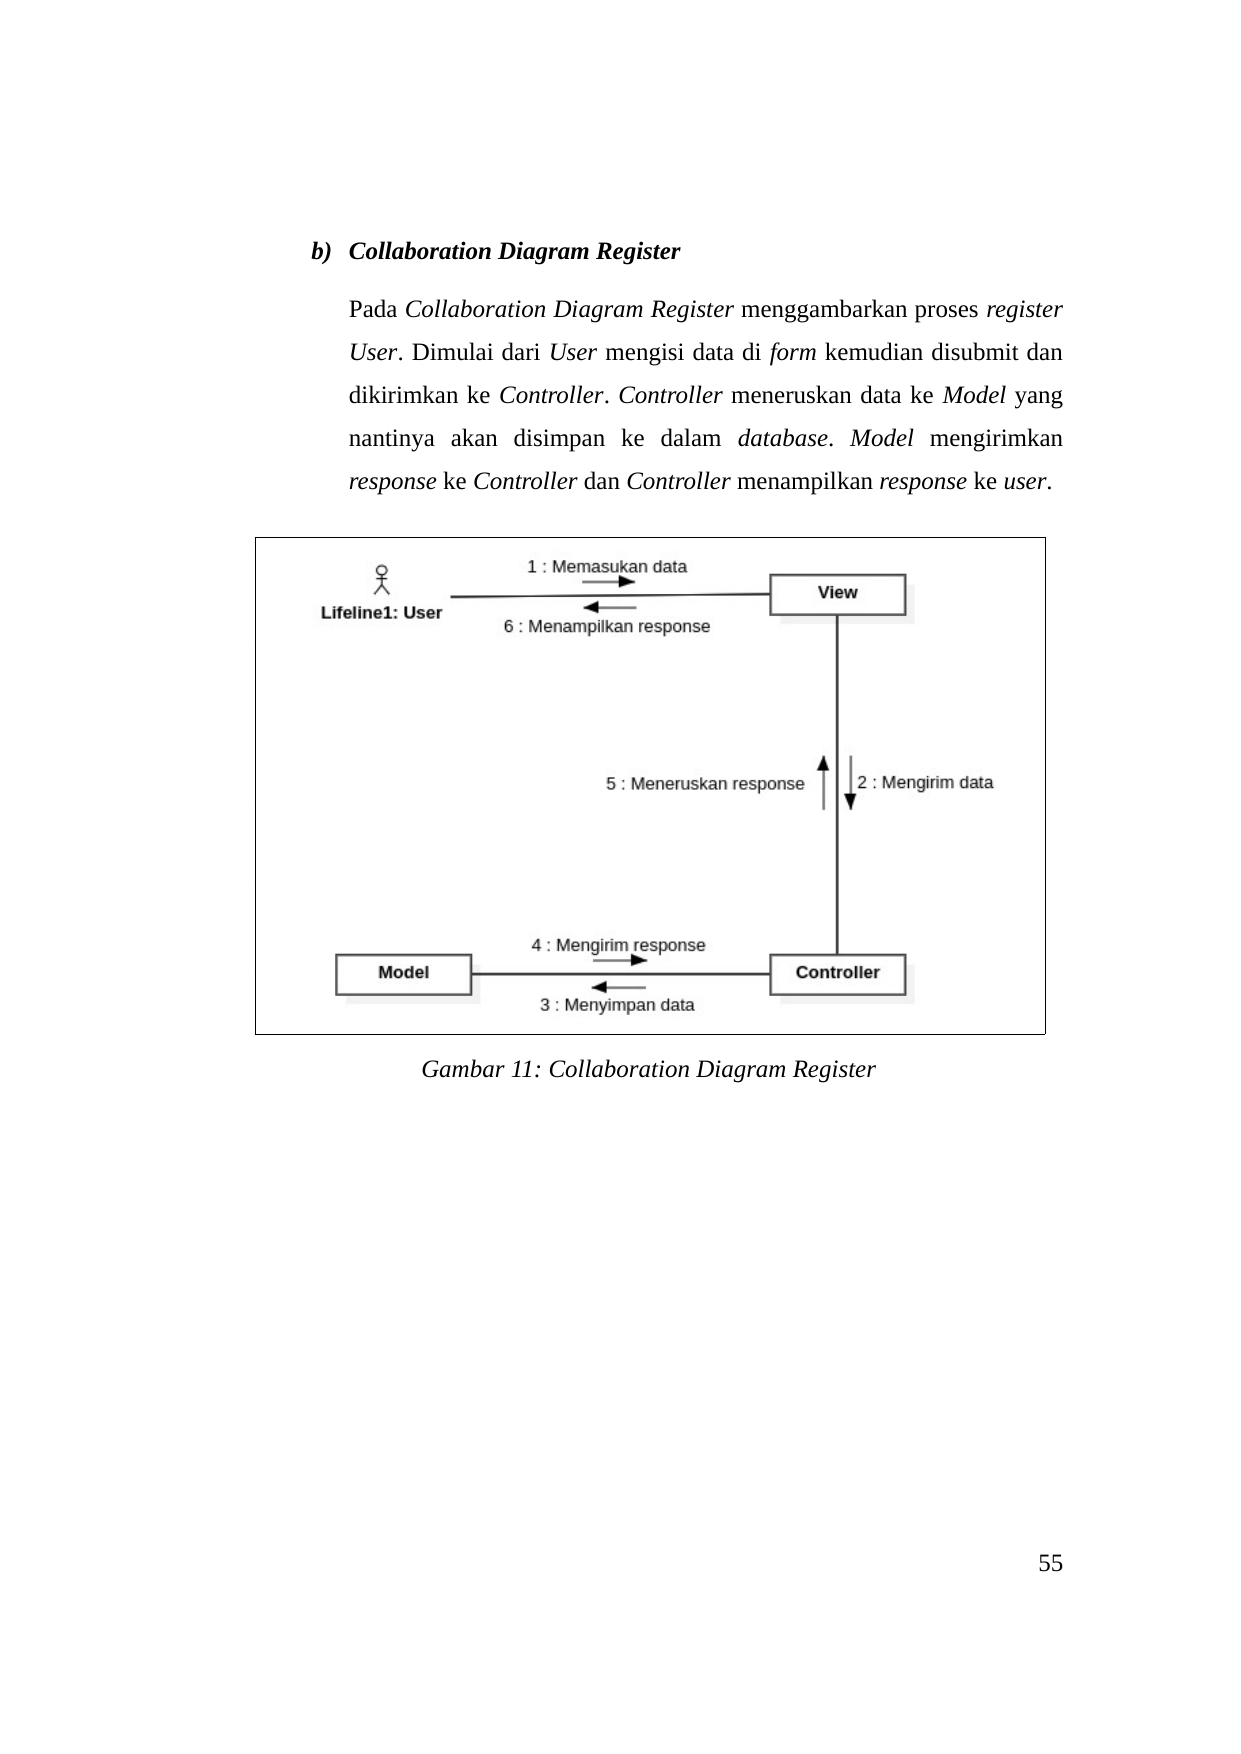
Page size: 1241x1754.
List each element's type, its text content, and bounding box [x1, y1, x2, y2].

list Pada Collaboration Diagram Register menggambarkan proses register User. Dimulai dari User mengisi data di form kemudian disubmit dan dikirimkan ke Controller. Controller meneruskan data ke Model yang nantinya akan disimpan ke dalam database. Model mengirimkan response ke Controller dan Controller menampilkan response ke user. [311, 294, 1063, 495]
picture [256, 538, 1045, 1034]
list Gambar 11: Collaboration Diagram Register [254, 1034, 1045, 1083]
list Collaboration Diagram Register [311, 236, 1063, 265]
